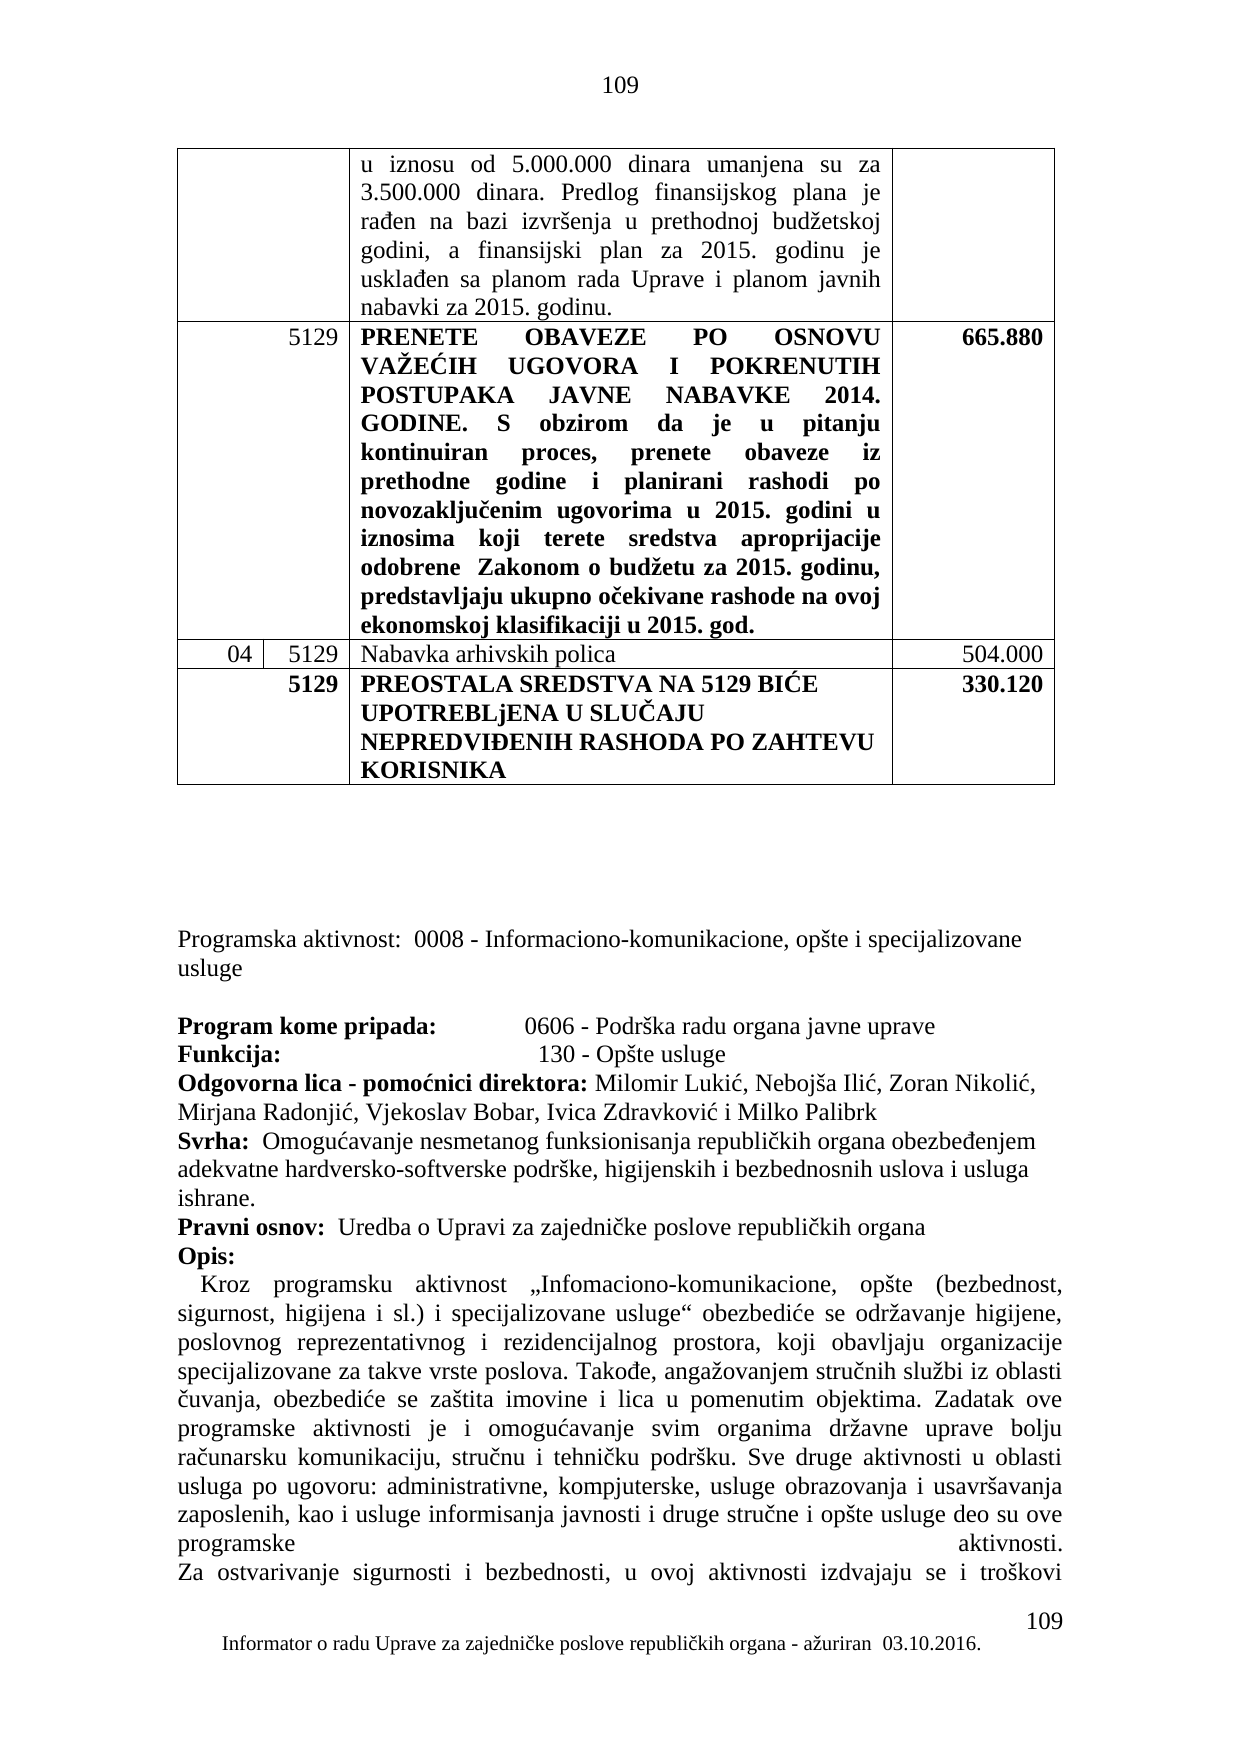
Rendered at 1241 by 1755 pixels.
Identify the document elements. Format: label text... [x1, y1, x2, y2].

table_cell 5129 [178, 322, 349, 638]
text Opis: [177, 1241, 1063, 1269]
table_cell PREOSTALA SREDSTVA NA 5129 BIĆE UPOTREBLjENA U SLUČAJU NEPREDVIĐENIH RASHODA PO ZAHTEVU KORISNIKA [350, 669, 892, 784]
table_cell Nabavka arhivskih polica [350, 640, 892, 668]
table_cell 504.000 [893, 640, 1054, 668]
text Program kome pripada: 0606 - Podrška radu organa javne uprave Funkcija: 130 - Opšte usluge Odgovorna lica - pomoćnici direktora: Milomir Lukić, Nebojša Ilić, Zoran Nikolić, Mirjana Radonjić, Vjekoslav Bobar, Ivica Zdravković i Milko Palibrk Svrha: Omogućavanje nesmetanog funksionisanja republičkih organa obezbeđenjem adekvatne hardversko-softverske podrške, higijenskih i bezbednosnih uslova i usluga ishrane. Pravni osnov: Uredba o Upravi za zajedničke poslove republičkih organa [177, 982, 1063, 1241]
table_cell 04 [178, 640, 263, 668]
table_cell 5129 [264, 640, 349, 668]
table_cell u iznosu od 5.000.000 dinara umanjena su za 3.500.000 dinara. Predlog finansijskog plana je rađen na bazi izvršenja u prethodnoj budžetskoj godini, a finansijski plan za 2015. godinu je usklađen sa planom rada Uprave i planom javnih nabavki za 2015. godinu. [350, 149, 892, 321]
table_cell 5129 [178, 669, 349, 784]
table_cell 665.880 [893, 322, 1054, 638]
text Programska aktivnost: 0008 - Informaciono-komunikacione, opšte i specijalizovane usluge [177, 924, 1063, 982]
table_cell [893, 149, 1054, 321]
table_cell 330.120 [893, 669, 1054, 784]
table_cell [178, 149, 349, 321]
table_cell PRENETE OBAVEZE PO OSNOVU VAŽEĆIH UGOVORA I POKRENUTIH POSTUPAKA JAVNE NABAVKE 2014. GODINE. S obzirom da je u pitanju kontinuiran proces, prenete obaveze iz prethodne godine i planirani rashodi po novozaklјučenim ugovorima u 2015. godini u iznosima koji terete sredstva aproprijacije odobrene Zakonom o budžetu za 2015. godinu, predstavlјaju ukupno očekivane rashode na ovoj ekonomskoj klasifikaciji u 2015. god. [350, 322, 892, 638]
text Kroz programsku aktivnost „Infomaciono-komunikacione, opšte (bezbednost, sigurnost, higijena i sl.) i specijalizovane usluge“ obezbediće se održavanje higijene, poslovnog reprezentativnog i rezidencijalnog prostora, koji obavlјaju organizacije specijalizovane za takve vrste poslova. Takođe, angažovanjem stručnih službi iz oblasti čuvanja, obezbediće se zaštita imovine i lica u pomenutim objektima. Zadatak ove programske aktivnosti je i omogućavanje svim organima državne uprave bolјu računarsku komunikaciju, stručnu i tehničku podršku. Sve druge aktivnosti u oblasti usluga po ugovoru: administrativne, kompjuterske, usluge obrazovanja i usavršavanja zaposlenih, kao i usluge informisanja javnosti i druge stručne i opšte usluge deo su ove programske aktivnosti. Za ostvarivanje sigurnosti i bezbednosti, u ovoj aktivnosti izdvajaju se i troškovi [177, 1269, 1063, 1586]
